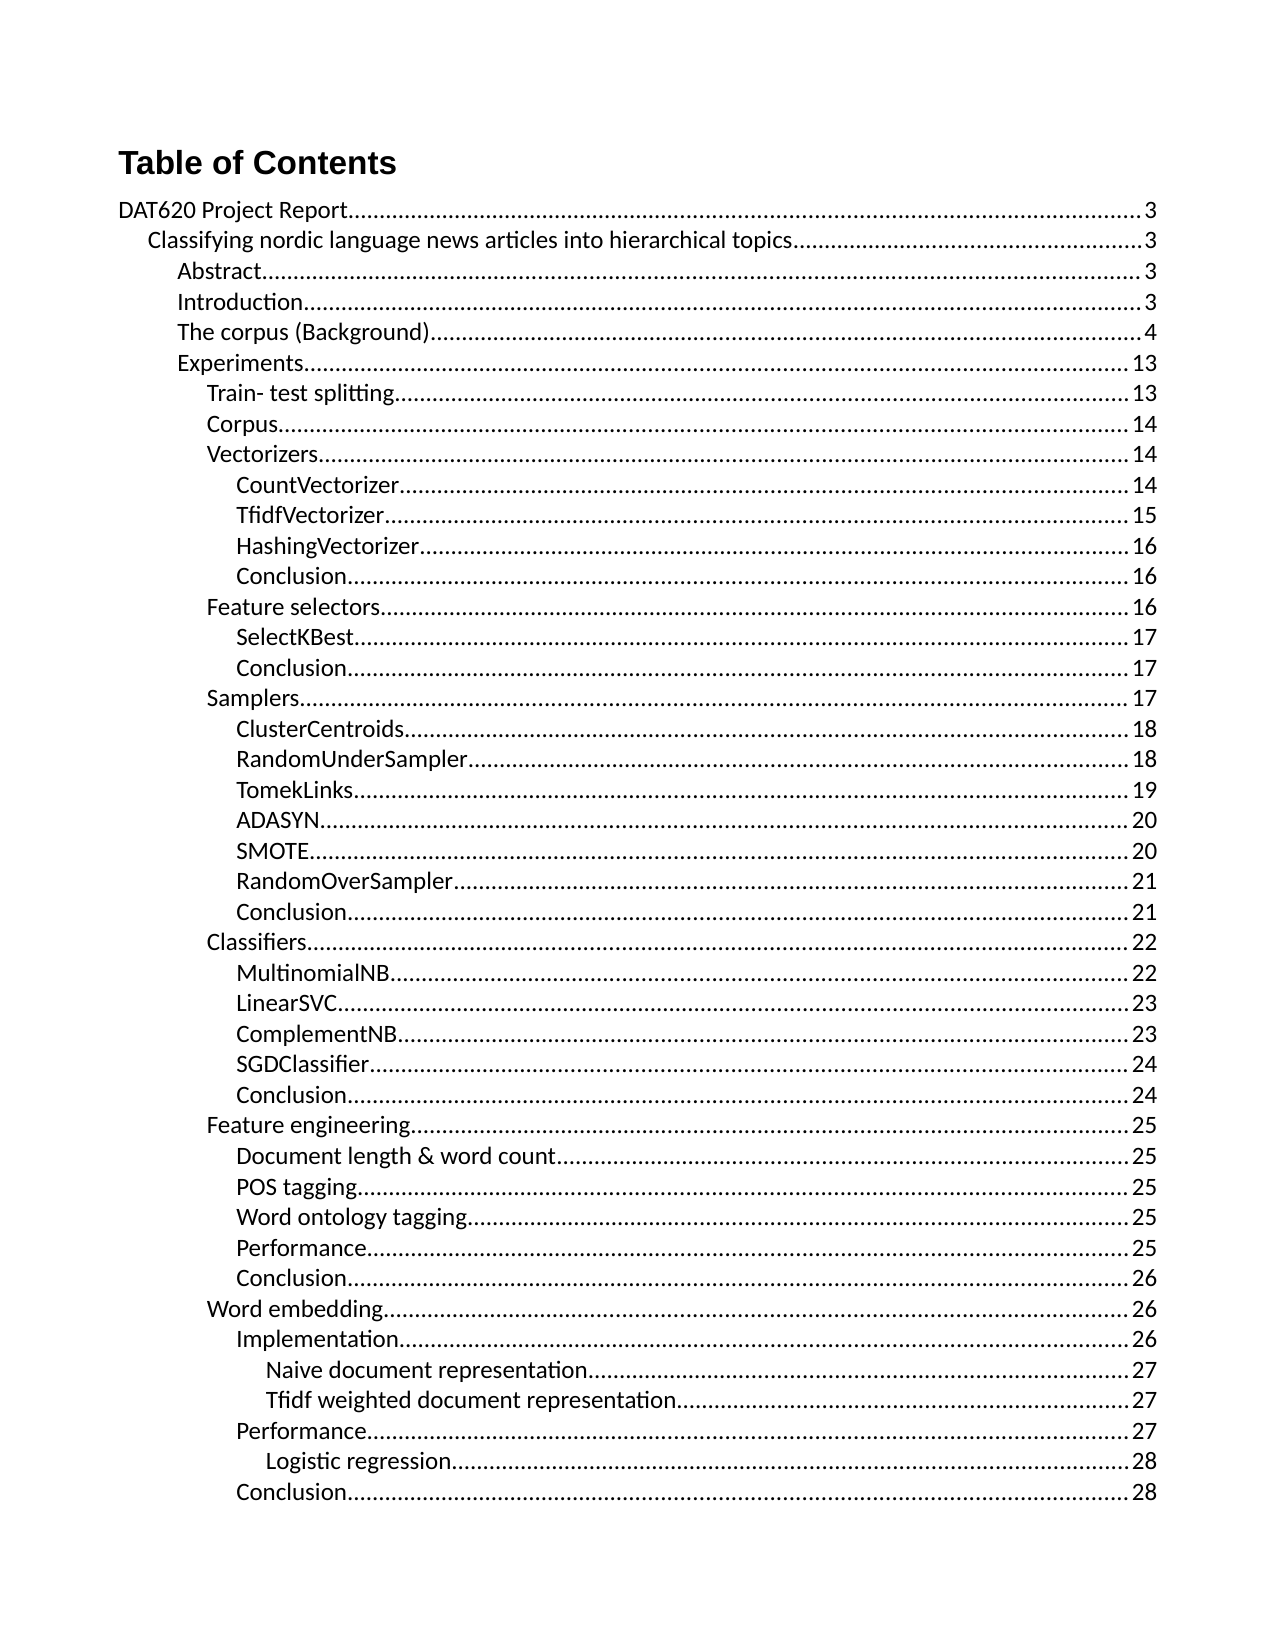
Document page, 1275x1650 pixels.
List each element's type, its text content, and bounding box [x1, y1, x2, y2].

text RandomUnderSampler 18 [236, 743, 1157, 774]
text Word ontology tagging 25 [236, 1201, 1157, 1232]
text Samplers 17 [207, 682, 1157, 713]
text Conclusion 26 [236, 1262, 1157, 1293]
text Conclusion 28 [236, 1476, 1157, 1506]
text Tfidf weighted document representation 27 [266, 1384, 1157, 1415]
text Implementation 26 [236, 1323, 1157, 1354]
text Classifiers 22 [207, 927, 1157, 957]
text ClusterCentroids 18 [236, 713, 1157, 743]
subtitle Table of Contents [118, 143, 1157, 182]
text Document length & word count 25 [236, 1140, 1157, 1171]
text ADASYN 20 [236, 804, 1157, 835]
text LinearSVC 23 [236, 988, 1157, 1018]
text SMOTE 20 [236, 835, 1157, 866]
text Classifying nordic language news articles into hierarchical topics 3 [148, 224, 1157, 255]
text Train- test splitting 13 [207, 377, 1157, 408]
text Introduction 3 [177, 286, 1157, 316]
text Conclusion 24 [236, 1079, 1157, 1110]
text Feature selectors 16 [207, 591, 1157, 621]
text SGDClassifier 24 [236, 1049, 1157, 1079]
text Performance 25 [236, 1232, 1157, 1262]
text POS tagging 25 [236, 1171, 1157, 1201]
text HashingVectorizer 16 [236, 530, 1157, 560]
text CountVectorizer 14 [236, 469, 1157, 499]
text Vectorizers 14 [207, 438, 1157, 469]
text Conclusion 21 [236, 896, 1157, 927]
text Abstract 3 [177, 255, 1157, 286]
text Word embedding 26 [207, 1293, 1157, 1323]
text Performance 27 [236, 1415, 1157, 1445]
text Experiments 13 [177, 347, 1157, 377]
text Conclusion 16 [236, 560, 1157, 591]
text ComplementNB 23 [236, 1018, 1157, 1049]
text Conclusion 17 [236, 652, 1157, 682]
text Logistic regression 28 [266, 1445, 1157, 1476]
text Corpus 14 [207, 408, 1157, 438]
text DAT620 Project Report 3 [118, 194, 1157, 224]
text TfidfVectorizer 15 [236, 499, 1157, 530]
text RandomOverSampler 21 [236, 866, 1157, 896]
text The corpus (Background) 4 [177, 316, 1157, 347]
text SelectKBest 17 [236, 621, 1157, 652]
text Feature engineering 25 [207, 1110, 1157, 1140]
text Naive document representation 27 [266, 1354, 1157, 1384]
text MultinomialNB 22 [236, 957, 1157, 988]
text TomekLinks 19 [236, 774, 1157, 804]
